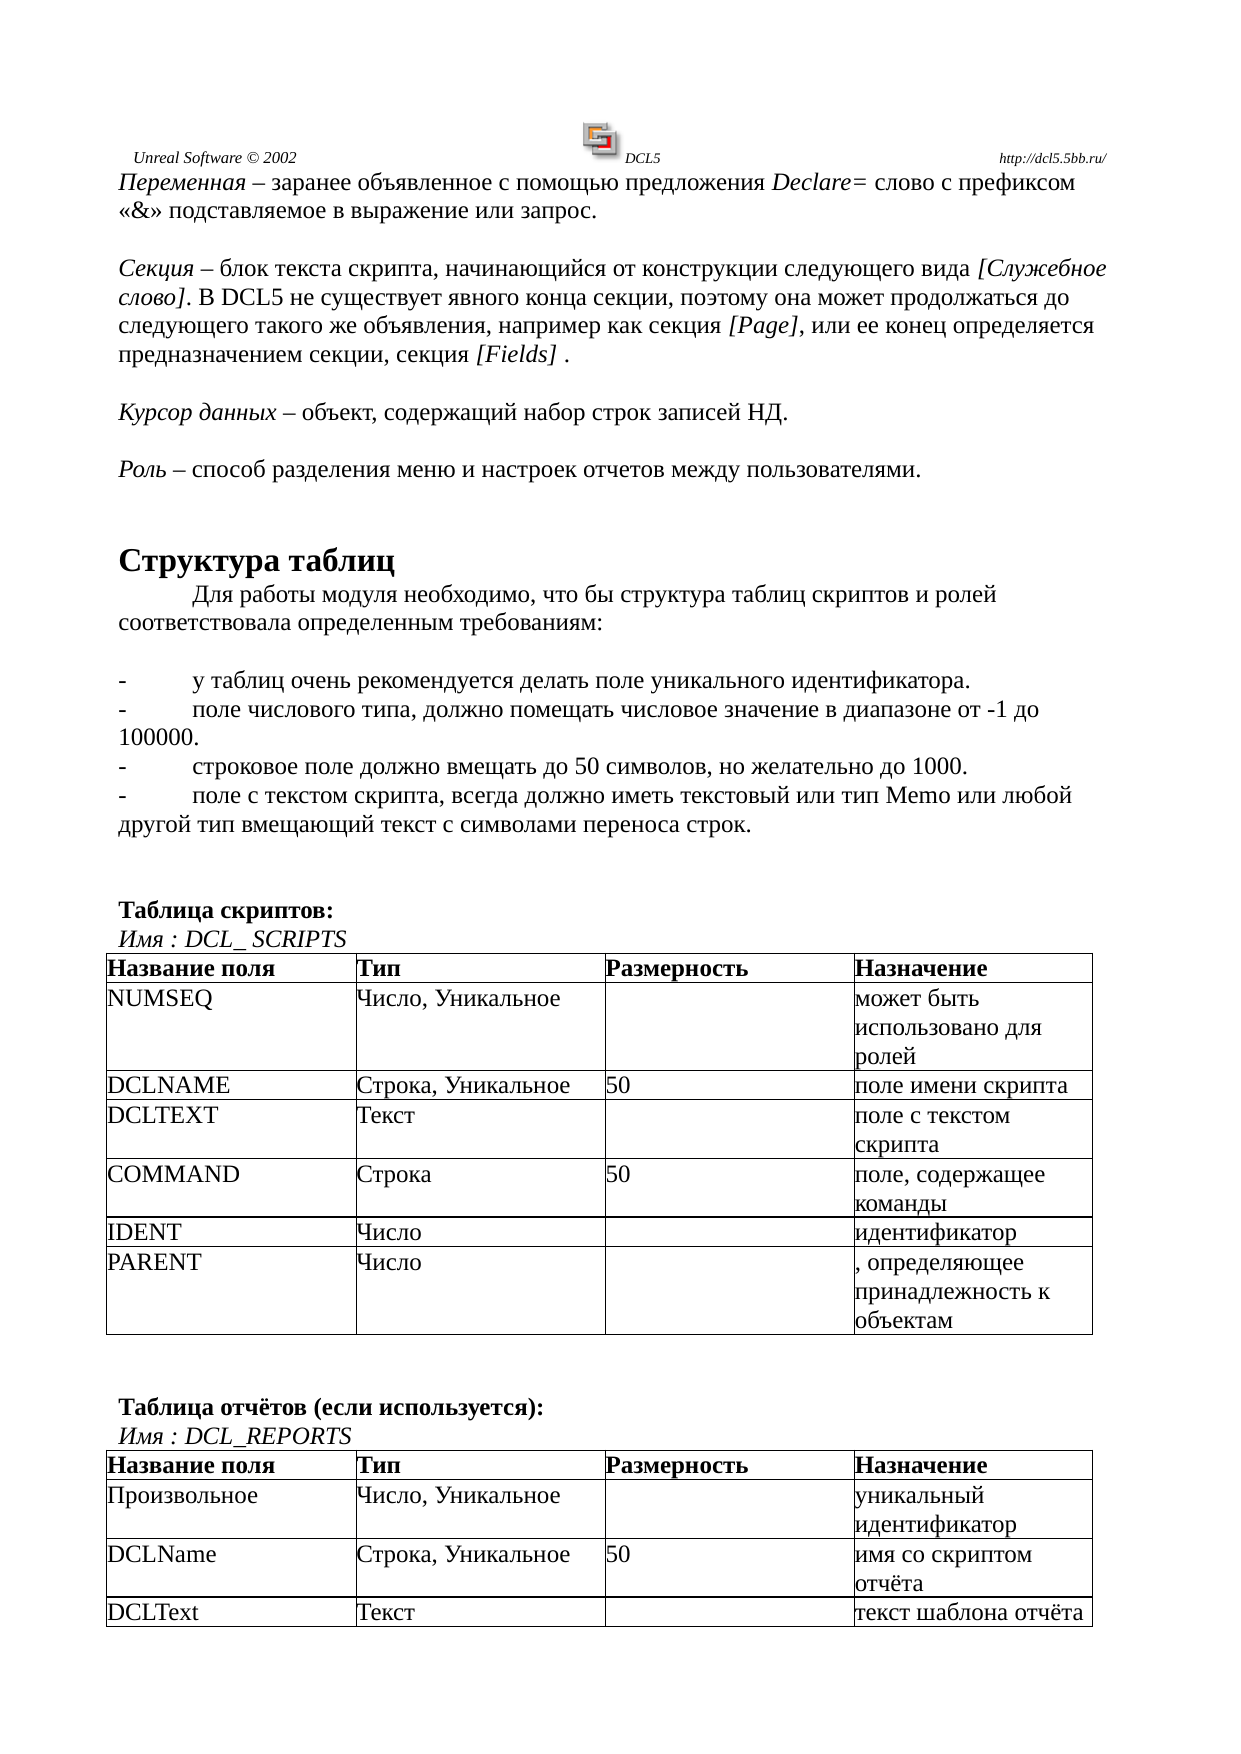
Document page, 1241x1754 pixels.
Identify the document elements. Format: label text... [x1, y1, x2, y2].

table_cell Число [357, 1218, 605, 1246]
table_cell 50 [606, 1159, 854, 1216]
table_cell DCLTEXT [107, 1100, 356, 1158]
table_cell IDENT [107, 1218, 356, 1246]
table_cell Строка [357, 1159, 605, 1216]
table_cell [606, 1480, 854, 1538]
table_header Название поля [107, 1451, 356, 1479]
table_cell [606, 1218, 854, 1246]
table_cell [606, 1247, 854, 1333]
text Таблица отчётов (если используется): [118, 1392, 1122, 1421]
table_cell Число, Уникальное [357, 983, 605, 1069]
table_cell DCLText [107, 1598, 356, 1626]
text Имя : DCL_ SCRIPTS [118, 924, 1122, 952]
table_cell Число [357, 1247, 605, 1333]
table_cell [606, 983, 854, 1069]
table_header Назначение [855, 954, 1092, 982]
table_cell [606, 1598, 854, 1626]
table_cell может быть использовано для ролей [855, 983, 1092, 1069]
table_cell DCLName [107, 1539, 356, 1596]
table_header Тип [357, 1451, 605, 1479]
table_header Размерность [606, 1451, 854, 1479]
table_cell Строка, Уникальное [357, 1539, 605, 1596]
text - поле с текстом скрипта, всегда должно иметь текстовый или тип Memo или любой другой тип вмещающий текст с символами переноса строк. [118, 780, 1122, 837]
text - строковое поле должно вмещать до 50 символов, но желательно до 1000. [118, 751, 1122, 780]
text Роль – способ разделения меню и настроек отчетов между пользователями. [118, 454, 1122, 483]
table_cell 50 [606, 1071, 854, 1099]
table_cell Произвольное [107, 1480, 356, 1538]
text Для работы модуля необходимо, что бы структура таблиц скриптов и ролей соответствовала определенным требованиям: [118, 579, 1122, 636]
text - поле числового типа, должно помещать числовое значение в диапазоне от -1 до 100000. [118, 694, 1122, 751]
table_cell текст шаблона отчёта [855, 1598, 1092, 1626]
table_header Назначение [855, 1451, 1092, 1479]
text Курсор данных – объект, содержащий набор строк записей НД. [118, 397, 1122, 425]
text Переменная – заранее объявленное с помощью предложения Declare= слово с префиксом «&» подставляемое в выражение или запрос. [118, 167, 1122, 224]
table_cell PARENT [107, 1247, 356, 1333]
table_cell Строка, Уникальное [357, 1071, 605, 1099]
table_header Тип [357, 954, 605, 982]
table_cell Число, Уникальное [357, 1480, 605, 1538]
table_cell Текст [357, 1598, 605, 1626]
table_cell поле имени скрипта [855, 1071, 1092, 1099]
text - у таблиц очень рекомендуется делать поле уникального идентификатора. [118, 665, 1122, 694]
table_cell 50 [606, 1539, 854, 1596]
table_header Размерность [606, 954, 854, 982]
table_cell уникальный идентификатор [855, 1480, 1092, 1538]
text Имя : DCL_REPORTS [118, 1421, 1122, 1449]
table_cell DCLNAME [107, 1071, 356, 1099]
text Структура таблиц [118, 540, 1122, 579]
text Секция – блок текста скрипта, начинающийся от конструкции следующего вида [Служебное слово]. В DCL5 не существует явного конца секции, поэтому она может продолжаться до следующего такого же объявления, например как секция [Page], или ее конец определяется предназначением секции, секция [Fields] . [118, 253, 1122, 368]
table_cell NUMSEQ [107, 983, 356, 1069]
table_cell , определяющее принадлежность к объектам [855, 1247, 1092, 1333]
table_cell [606, 1100, 854, 1158]
table_cell идентификатор [855, 1218, 1092, 1246]
table_cell Текст [357, 1100, 605, 1158]
table_cell поле с текстом скрипта [855, 1100, 1092, 1158]
picture [579, 118, 625, 164]
table_cell поле, содержащее команды [855, 1159, 1092, 1216]
table_header Название поля [107, 954, 356, 982]
text Таблица скриптов: [118, 895, 1122, 924]
table_cell имя со скриптом отчёта [855, 1539, 1092, 1596]
table_cell COMMAND [107, 1159, 356, 1216]
